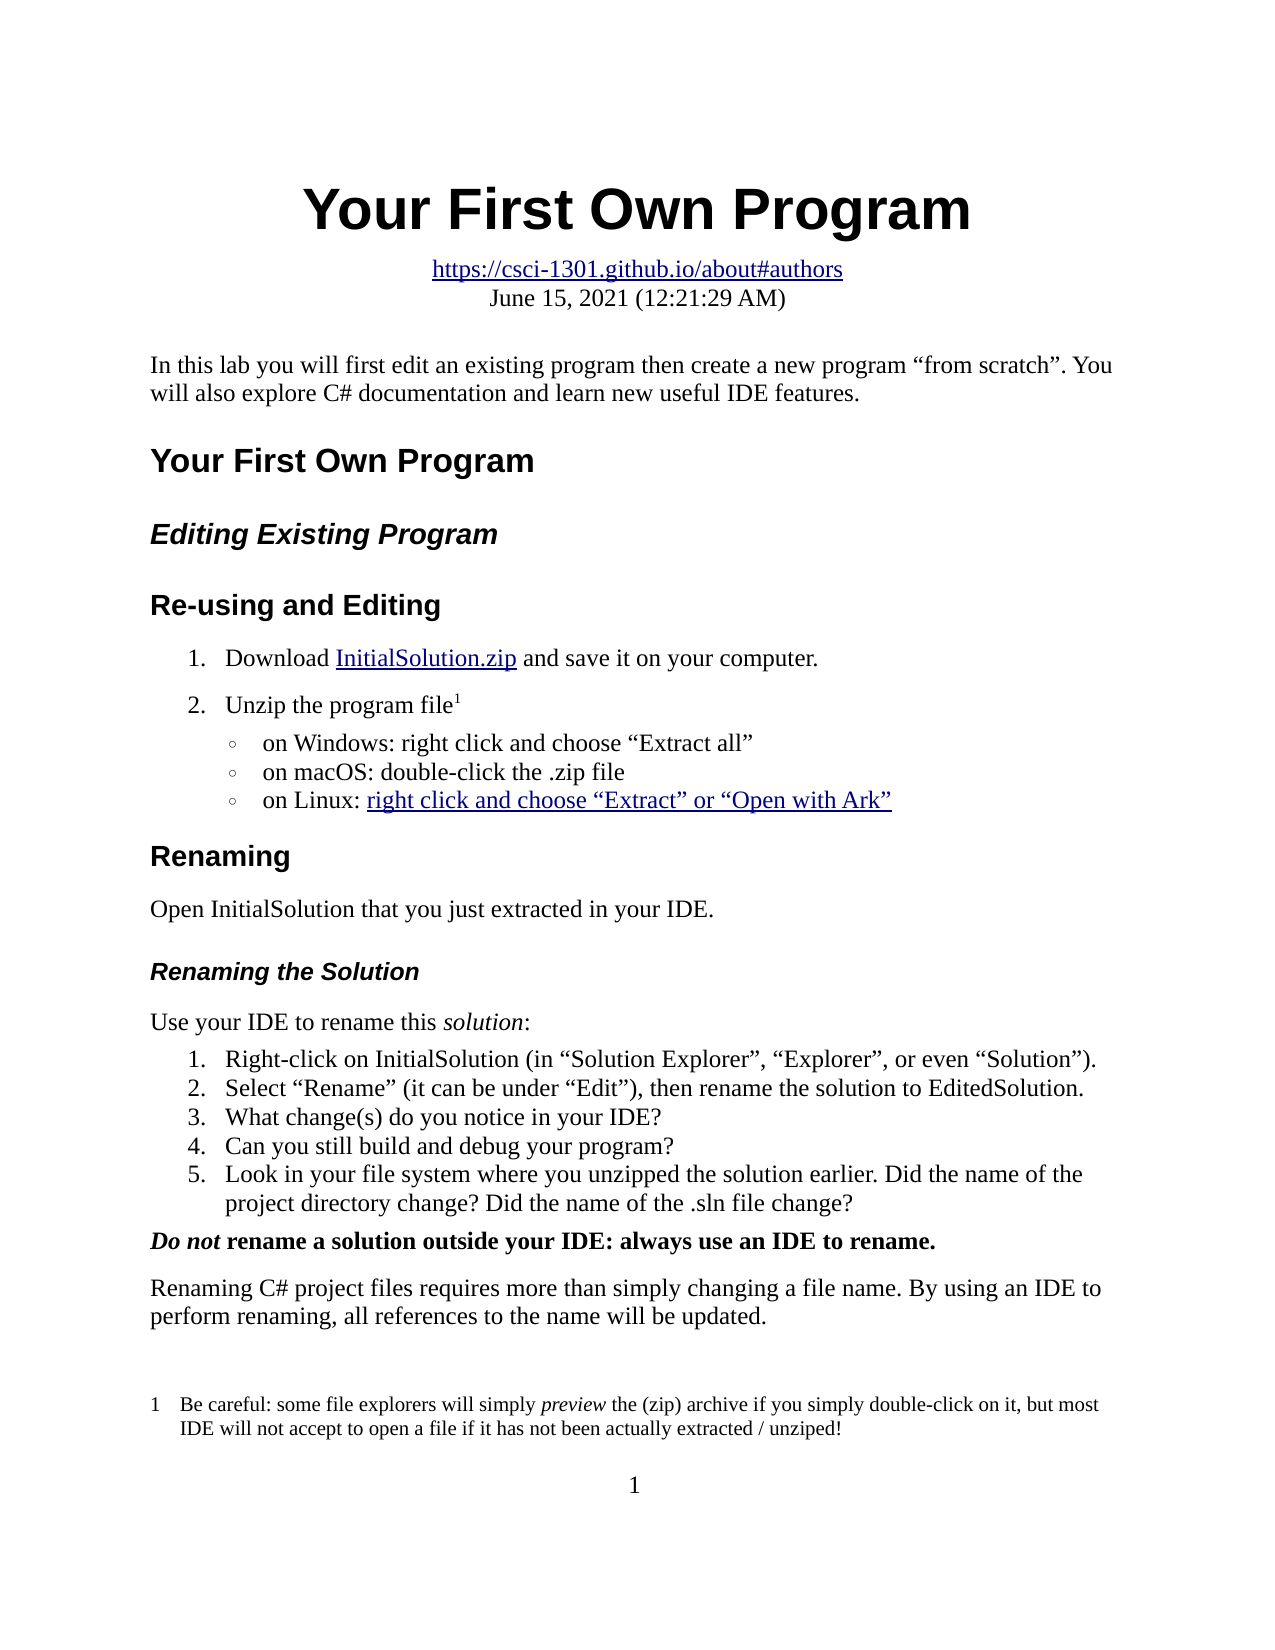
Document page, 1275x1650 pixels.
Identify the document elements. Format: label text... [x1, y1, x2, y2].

subtitle Renaming the Solution [150, 957, 1125, 985]
subtitle Re-using and Editing [150, 588, 1125, 622]
list on Linux: right click and choose “Extract” or “Open with Ark” [225, 785, 1125, 814]
list Can you still build and debug your program? [187, 1131, 1125, 1159]
subtitle Editing Existing Program [150, 517, 1125, 551]
list What change(s) do you notice in your IDE? [187, 1102, 1125, 1131]
text Use your IDE to rename this solution: [150, 1007, 1125, 1036]
list Right-click on InitialSolution (in “Solution Explorer”, “Explorer”, or even “Solution”). [187, 1044, 1125, 1073]
list on macOS: double-click the .zip file [225, 757, 1125, 785]
text In this lab you will first edit an existing program then create a new program “from scratch”. You will also explore C# documentation and learn new useful IDE features. [150, 350, 1125, 407]
list Download InitialSolution.zip and save it on your computer. [187, 643, 1125, 672]
text https://csci-1301.github.io/about#authors [150, 254, 1125, 283]
list Unzip the program file [187, 690, 1125, 719]
list Look in your file system where you unzipped the solution earlier. Did the name of the project directory change? Did the name of the .sln file change? [187, 1159, 1125, 1217]
text Do not rename a solution outside your IDE: always use an IDE to rename. [150, 1226, 1125, 1255]
text Renaming C# project files requires more than simply changing a file name. By using an IDE to perform renaming, all references to the name will be updated. [150, 1273, 1125, 1330]
list on Windows: right click and choose “Extract all” [225, 728, 1125, 757]
list Be careful: some file explorers will simply preview the (zip) archive if you simply double-click on it, but most IDE will not accept to open a file if it has not been actually extracted / unziped! [150, 1392, 1125, 1440]
title Your First Own Program [150, 175, 1125, 242]
text June 15, 2021 (12:21:29 AM) [150, 283, 1125, 312]
subtitle Renaming [150, 839, 1125, 873]
list Select “Rename” (it can be under “Edit”), then rename the solution to EditedSolution. [187, 1073, 1125, 1102]
text Open InitialSolution that you just extracted in your IDE. [150, 894, 1125, 923]
subtitle Your First Own Program [150, 441, 1125, 480]
